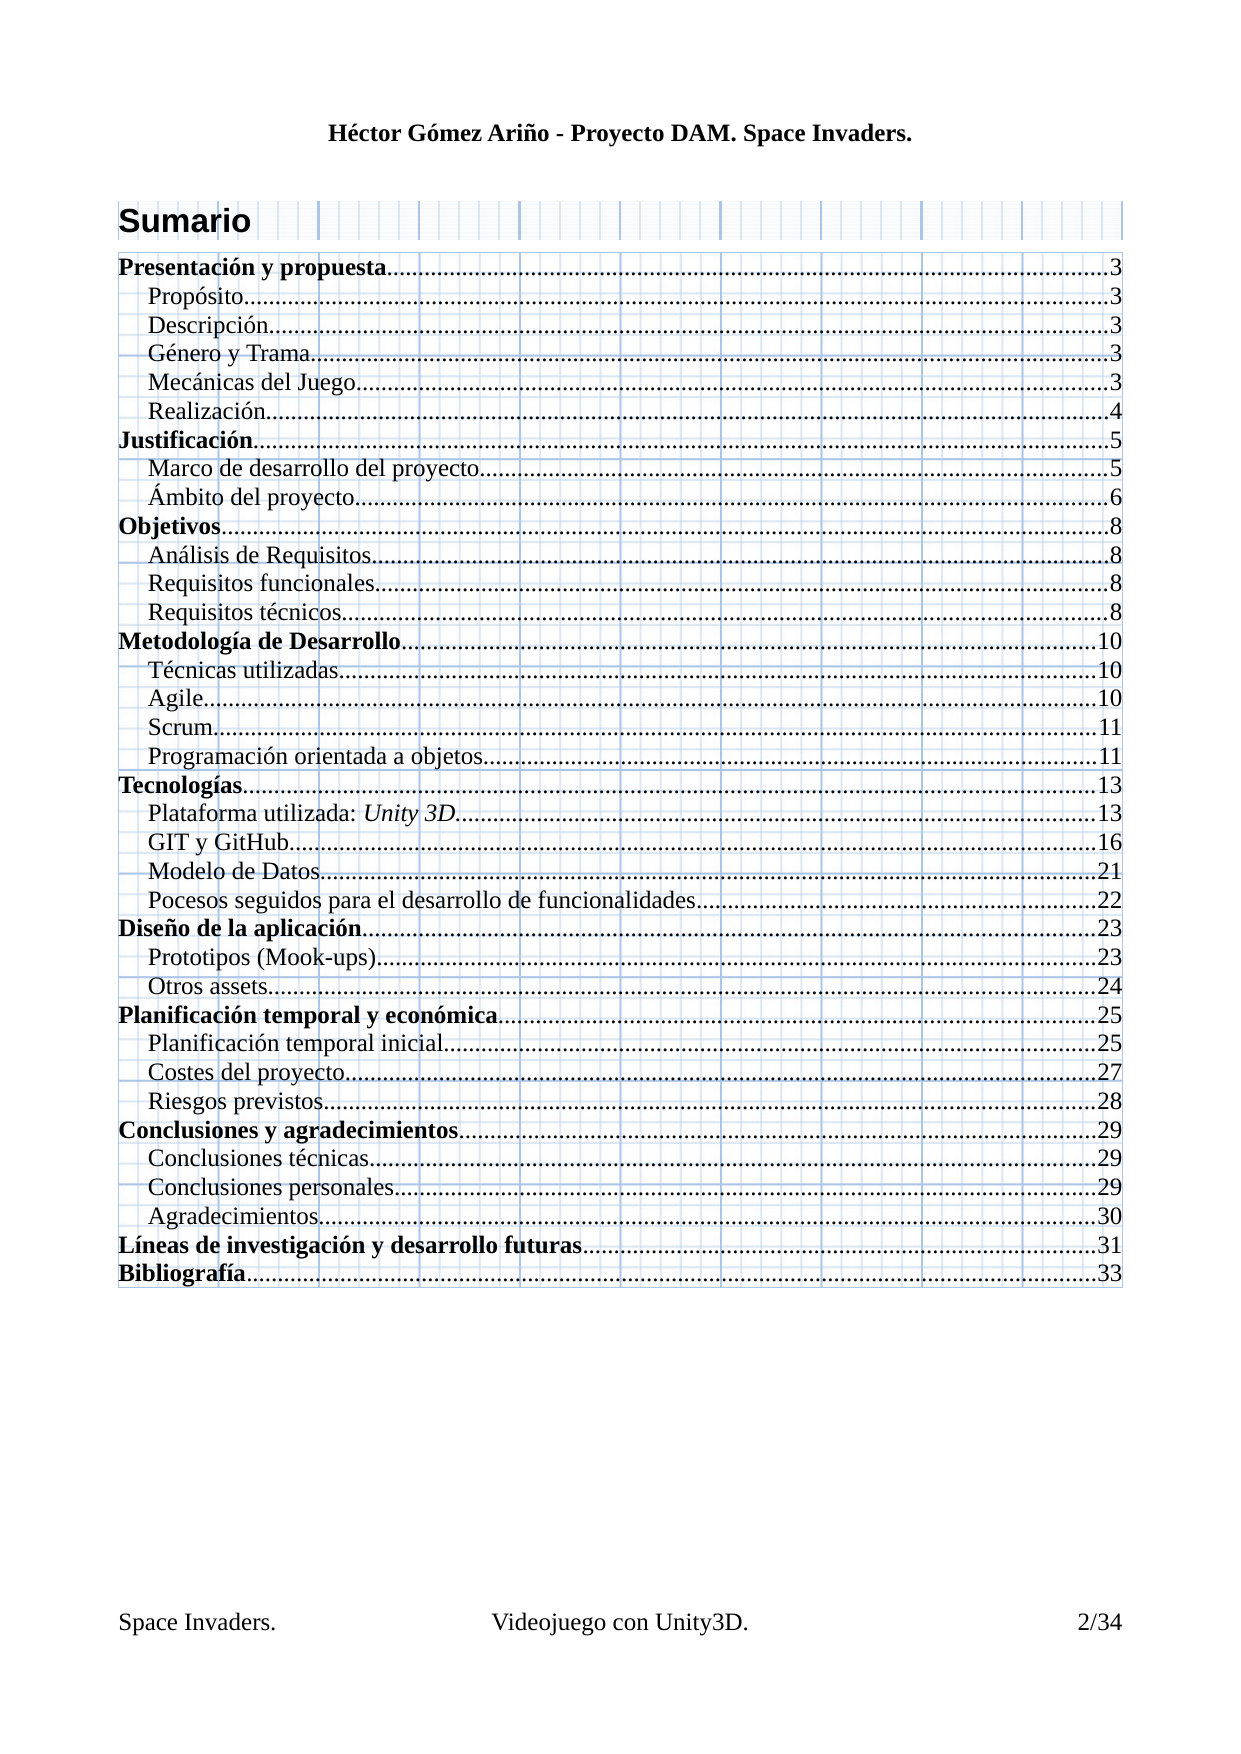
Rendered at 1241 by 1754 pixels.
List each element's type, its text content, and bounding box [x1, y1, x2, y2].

text Técnicas utilizadas 10 [148, 655, 1122, 683]
text Prototipos (Mook-ups) 23 [148, 942, 1122, 971]
text Realización 4 [148, 396, 1122, 425]
text Programación orientada a objetos 11 [148, 741, 1122, 770]
subtitle Sumario [118, 201, 1122, 240]
picture [118, 1143, 148, 1230]
text Tecnologías 13 [118, 770, 1122, 798]
text Género y Trama 3 [148, 338, 1122, 367]
picture [118, 1028, 148, 1115]
text Pocesos seguidos para el desarrollo de funcionalidades 22 [148, 885, 1122, 913]
text Planificación temporal y económica 25 [118, 1000, 1122, 1028]
text Metodología de Desarrollo 10 [118, 626, 1122, 655]
text Descripción 3 [148, 310, 1122, 338]
picture [118, 655, 148, 770]
text Scrum 11 [148, 712, 1122, 741]
text Costes del proyecto 27 [148, 1057, 1122, 1086]
picture [118, 281, 148, 425]
text Ámbito del proyecto 6 [148, 482, 1122, 511]
picture [118, 798, 148, 913]
text Análisis de Requisitos 8 [148, 540, 1122, 568]
text Bibliografía. 33 [118, 1258, 1122, 1287]
text Agile 10 [148, 683, 1122, 712]
text GIT y GitHub 16 [148, 827, 1122, 856]
text Presentación y propuesta 3 [118, 252, 1122, 281]
text Requisitos funcionales 8 [148, 568, 1122, 597]
text Marco de desarrollo del proyecto 5 [148, 453, 1122, 482]
picture [118, 453, 148, 511]
text Justificación 5 [118, 425, 1122, 453]
text Propósito 3 [148, 281, 1122, 310]
text Riesgos previstos 28 [148, 1086, 1122, 1115]
text Mecánicas del Juego 3 [148, 367, 1122, 396]
picture [118, 252, 1123, 1288]
picture [118, 540, 148, 626]
text Planificación temporal inicial 25 [148, 1028, 1122, 1057]
text Conclusiones y agradecimientos 29 [118, 1115, 1122, 1143]
text Conclusiones personales 29 [148, 1172, 1122, 1201]
text Modelo de Datos 21 [148, 856, 1122, 885]
text Líneas de investigación y desarrollo futuras. 31 [118, 1230, 1122, 1258]
picture [118, 942, 148, 1000]
text Requisitos técnicos 8 [148, 597, 1122, 626]
text Agradecimientos 30 [148, 1201, 1122, 1230]
text Objetivos 8 [118, 511, 1122, 540]
text Diseño de la aplicación 23 [118, 913, 1122, 942]
text Plataforma utilizada: Unity 3D. 13 [148, 798, 1122, 827]
text Conclusiones técnicas 29 [148, 1143, 1122, 1172]
text Otros assets 24 [148, 971, 1122, 1000]
